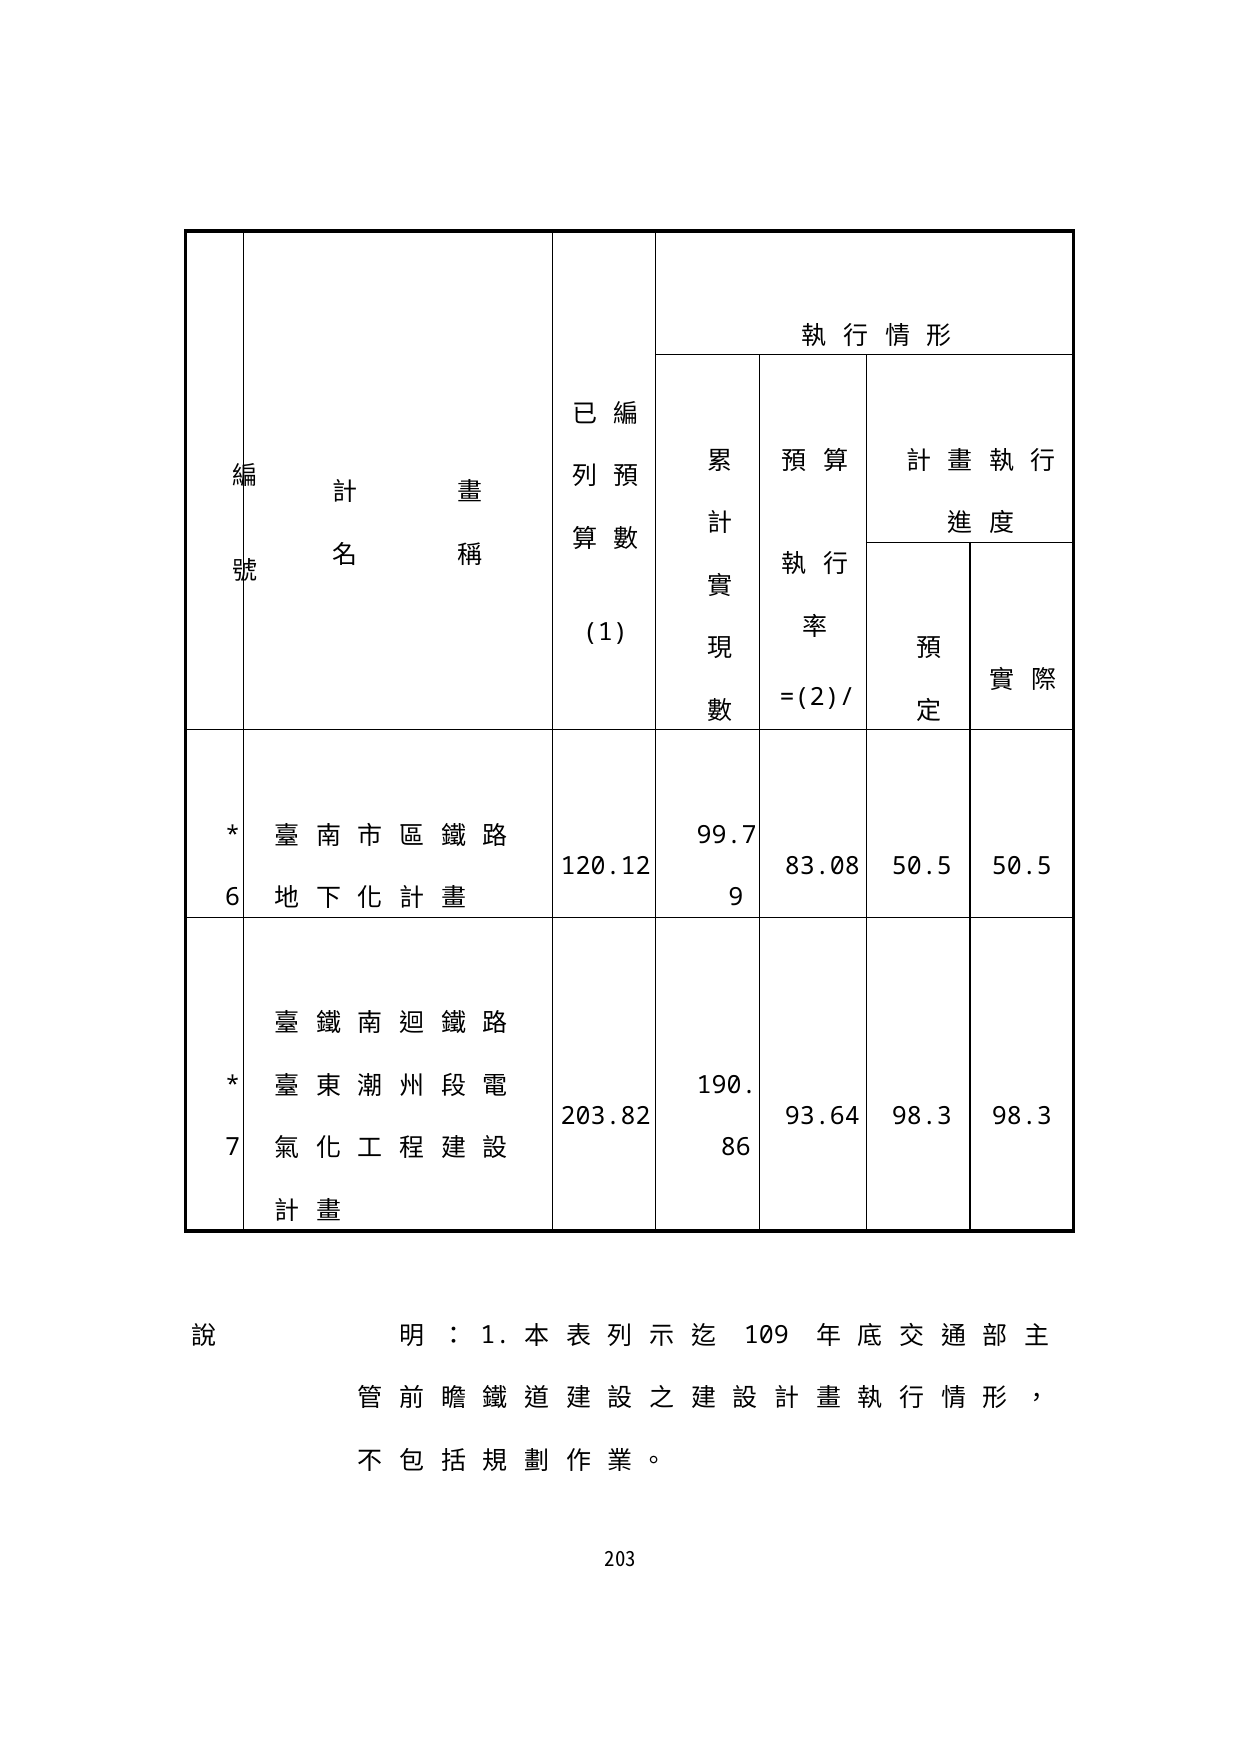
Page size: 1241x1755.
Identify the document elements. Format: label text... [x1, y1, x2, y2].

table_cell 計畫執行進度 [867, 355, 1072, 542]
table_cell 190.86 [656, 918, 759, 1229]
table_header 編 號 [187, 233, 243, 729]
table_cell 120.12 [553, 730, 655, 917]
table_cell 83.08 [760, 730, 866, 917]
table_cell *6 [187, 730, 243, 917]
text 說 明：1.本表列示迄109年底交通部主管前瞻鐵道建設之建設計畫執行情形，不包括規劃作業。 [181, 1292, 1058, 1479]
table_cell 93.64 [760, 918, 866, 1229]
table_header 已編列預算數 (1) [553, 233, 655, 729]
table_cell 50.5 [971, 730, 1072, 917]
table_cell 98.3 [971, 918, 1072, 1229]
table_cell 預定 [867, 543, 969, 729]
table_cell 50.5 [867, 730, 969, 917]
table_cell 98.3 [867, 918, 969, 1229]
table_header 計 畫 名 稱 [244, 233, 552, 729]
table_cell 203.82 [553, 918, 655, 1229]
table_header 執行情形 [656, 233, 1072, 354]
table_cell 預算 執行率 =(2)/(1) [760, 355, 866, 729]
table_cell 臺鐵南迴鐵路臺東潮州段電氣化工程建設計畫 [244, 918, 552, 1229]
table_cell 臺南市區鐵路地下化計畫 [244, 730, 552, 917]
table_cell 實際 [971, 543, 1072, 729]
table_cell *7 [187, 918, 243, 1229]
table_cell 累計實現數(2) [656, 355, 759, 729]
table_cell 99.79 [656, 730, 759, 917]
